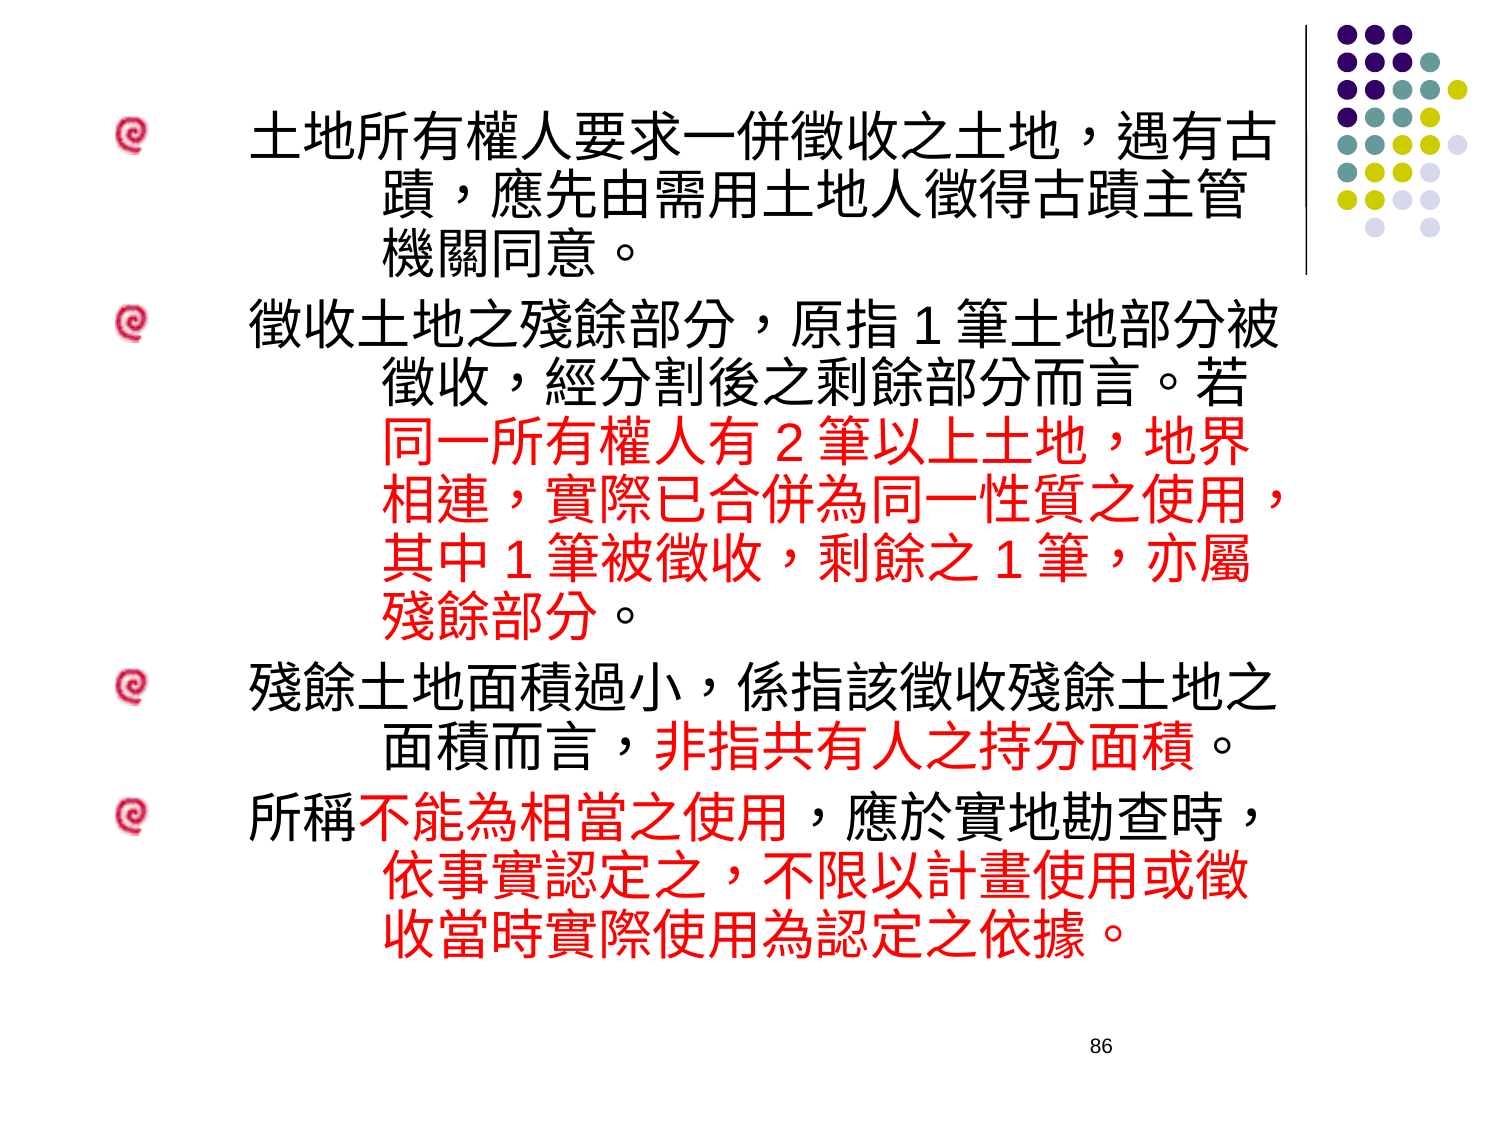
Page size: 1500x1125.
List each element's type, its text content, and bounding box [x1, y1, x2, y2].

text_box [1074, 1025, 1426, 1101]
list 土地所有權人要求一併徵收之土地，遇有古蹟，應先由需用土地人徵得古蹟主管機關同意。 徵收土地之殘餘部分，原指1筆土地部分被徵收，經分割後之剩餘部分而言。若同一所有權人有2筆以上土地，地界相連，實際已合併為同一性質之使用，其中1筆被徵收，剩餘之1筆，亦屬殘餘部分。 殘餘土地面積過小，係指該徵收殘餘土地之面積而言，非指共有人之持分面積。 所稱不能為相當之使用，應於實地勘查時，依事實認定之，不限以計畫使用或徵收當時實際使用為認定之依據。 [100, 101, 1306, 1059]
